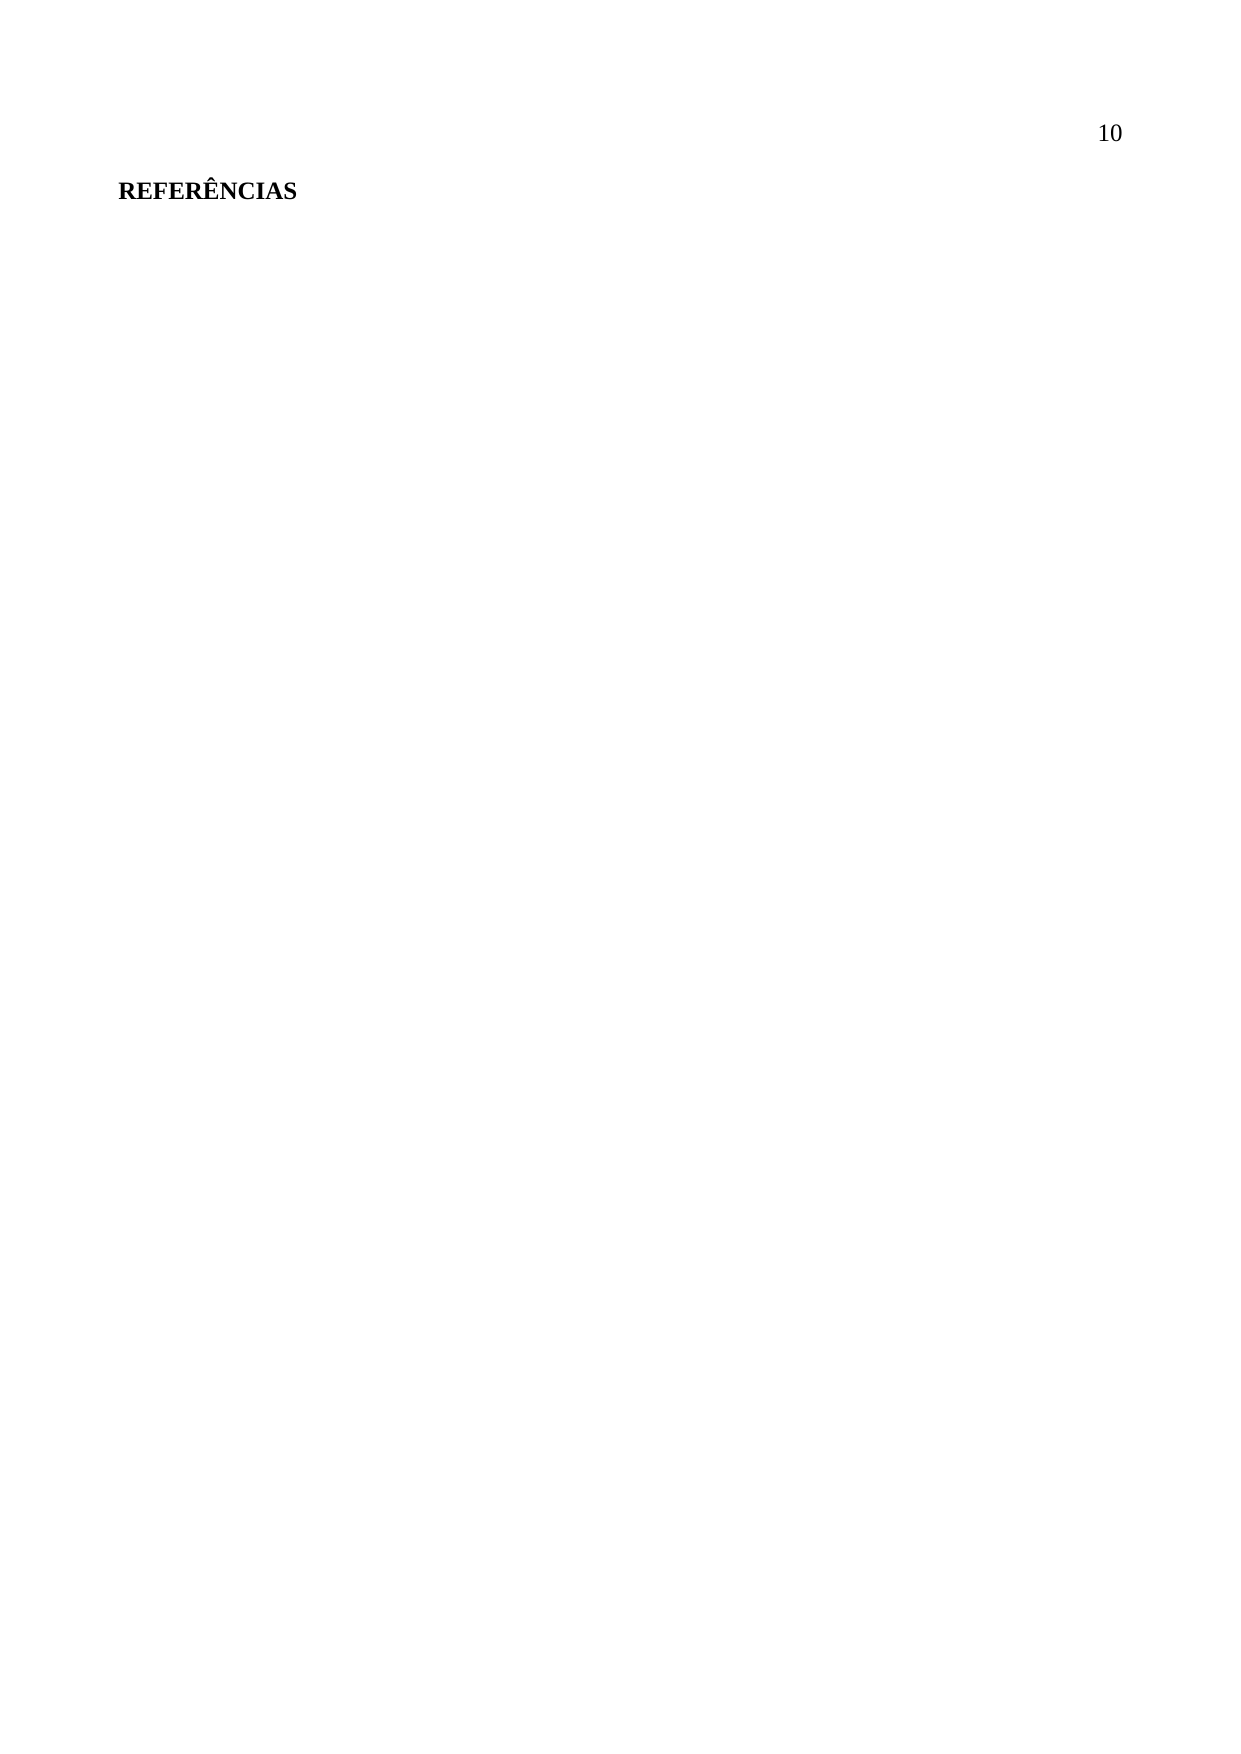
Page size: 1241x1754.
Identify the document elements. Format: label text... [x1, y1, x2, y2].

subtitle referências [118, 176, 1122, 205]
